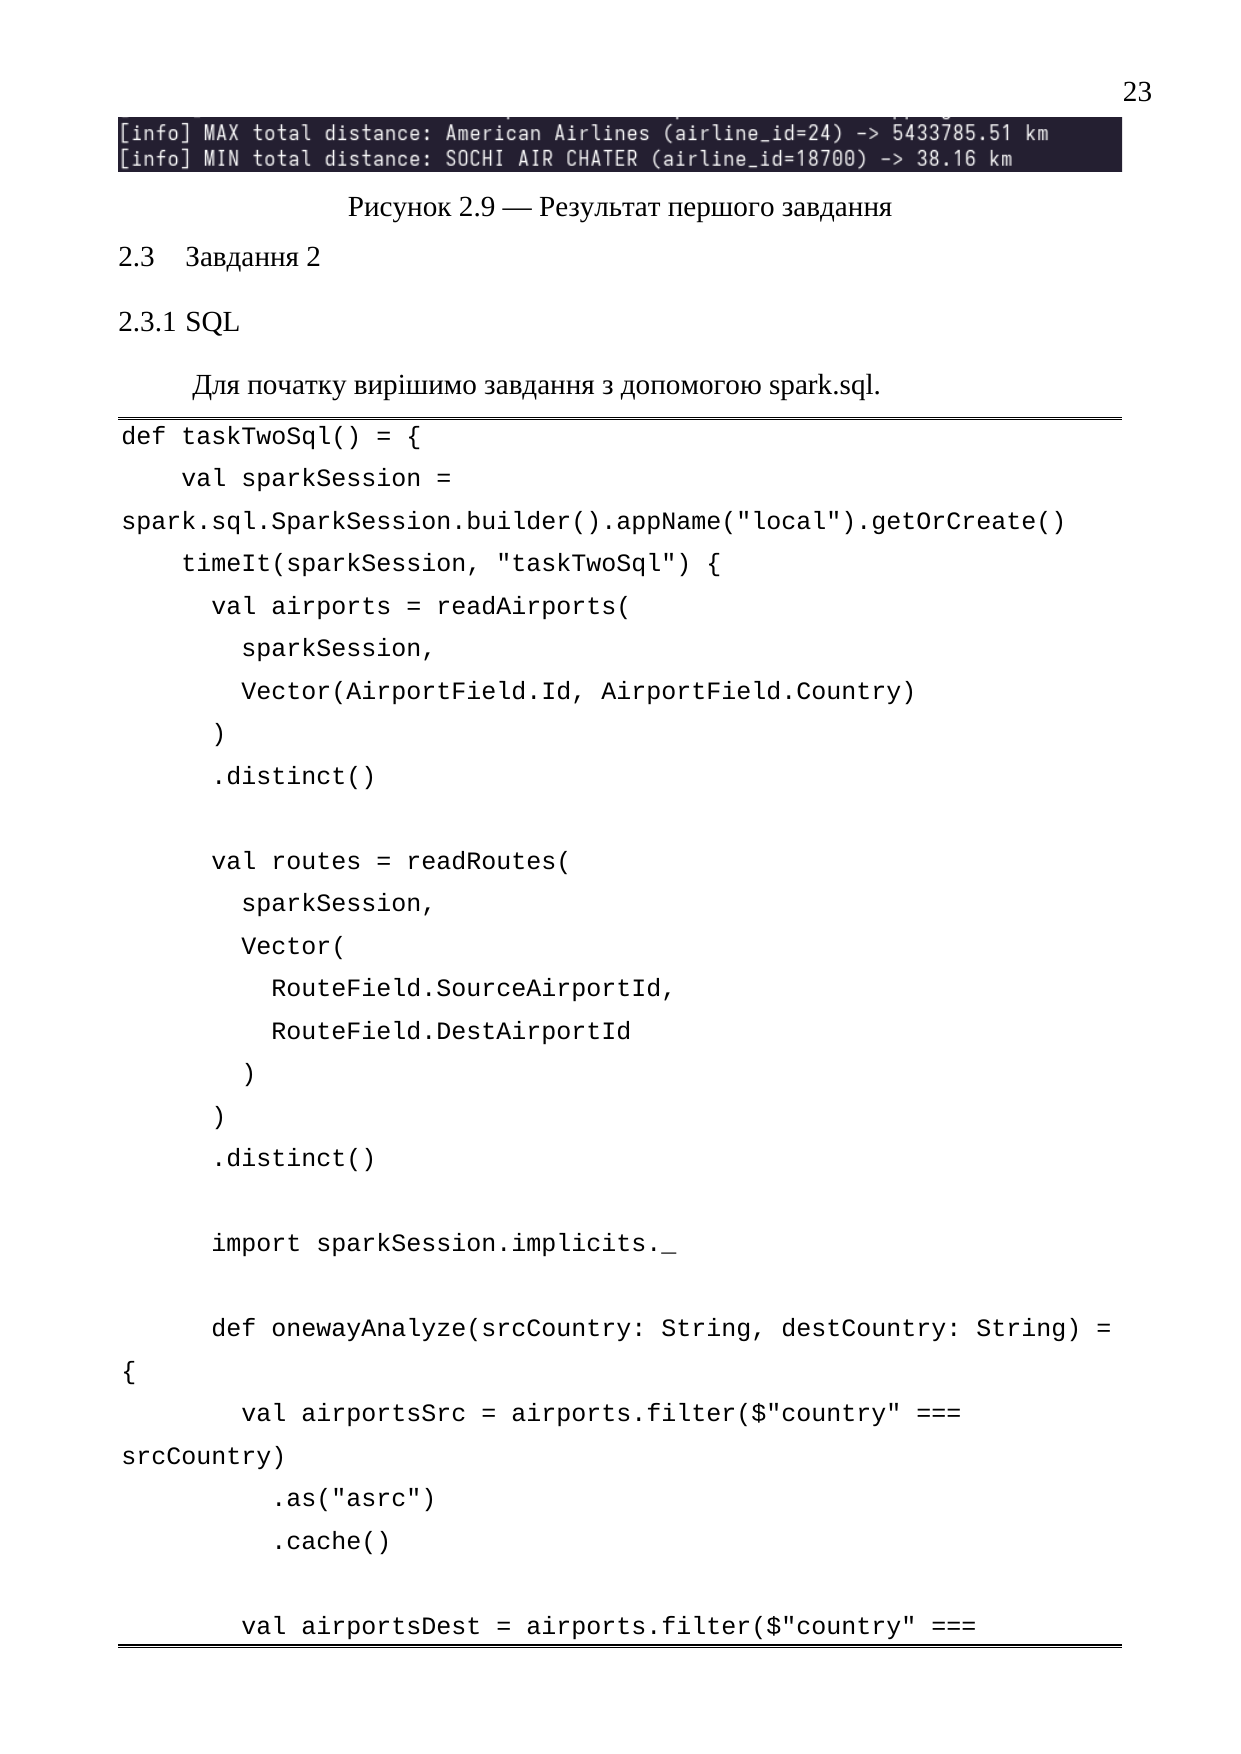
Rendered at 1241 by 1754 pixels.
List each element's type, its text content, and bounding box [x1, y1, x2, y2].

text val airportsDest = airports.filter($"country" === [118, 1607, 1122, 1644]
text sparkSession, [118, 884, 1122, 919]
text def taskTwoSql() = { [118, 420, 1122, 452]
text ) [118, 714, 1122, 749]
text import sparkSession.implicits._ [118, 1224, 1122, 1259]
text Vector(AirportField.Id, AirportField.Country) [118, 672, 1122, 707]
text RouteField.SourceAirportId, [118, 969, 1122, 1004]
text Для початку вирішимо завдання з допомогою spark.sql. [118, 367, 1122, 400]
subtitle [118, 105, 1122, 117]
text def onewayAnalyze(srcCountry: String, destCountry: String) = { [118, 1309, 1122, 1387]
text RouteField.DestAirportId [118, 1012, 1122, 1047]
text .distinct() [118, 757, 1122, 792]
subtitle SQL [118, 304, 1122, 337]
text val sparkSession = spark.sql.SparkSession.builder().appName("local").getOrCreate() [118, 459, 1122, 537]
text .distinct() [118, 1139, 1122, 1174]
text sparkSession, [118, 629, 1122, 664]
text Рисунок 2.9 — Результат першого завдання [118, 172, 1122, 222]
text val airportsSrc = airports.filter($"country" === srcCountry) [118, 1394, 1122, 1472]
text .as("asrc") [118, 1479, 1122, 1514]
text val airports = readAirports( [118, 587, 1122, 622]
subtitle Завдання 2 [118, 222, 1122, 273]
text ) [118, 1054, 1122, 1089]
text val routes = readRoutes( [118, 842, 1122, 877]
text ) [118, 1097, 1122, 1132]
text .cache() [118, 1522, 1122, 1557]
text Vector( [118, 927, 1122, 962]
text timeIt(sparkSession, "taskTwoSql") { [118, 544, 1122, 579]
picture [118, 117, 1123, 172]
